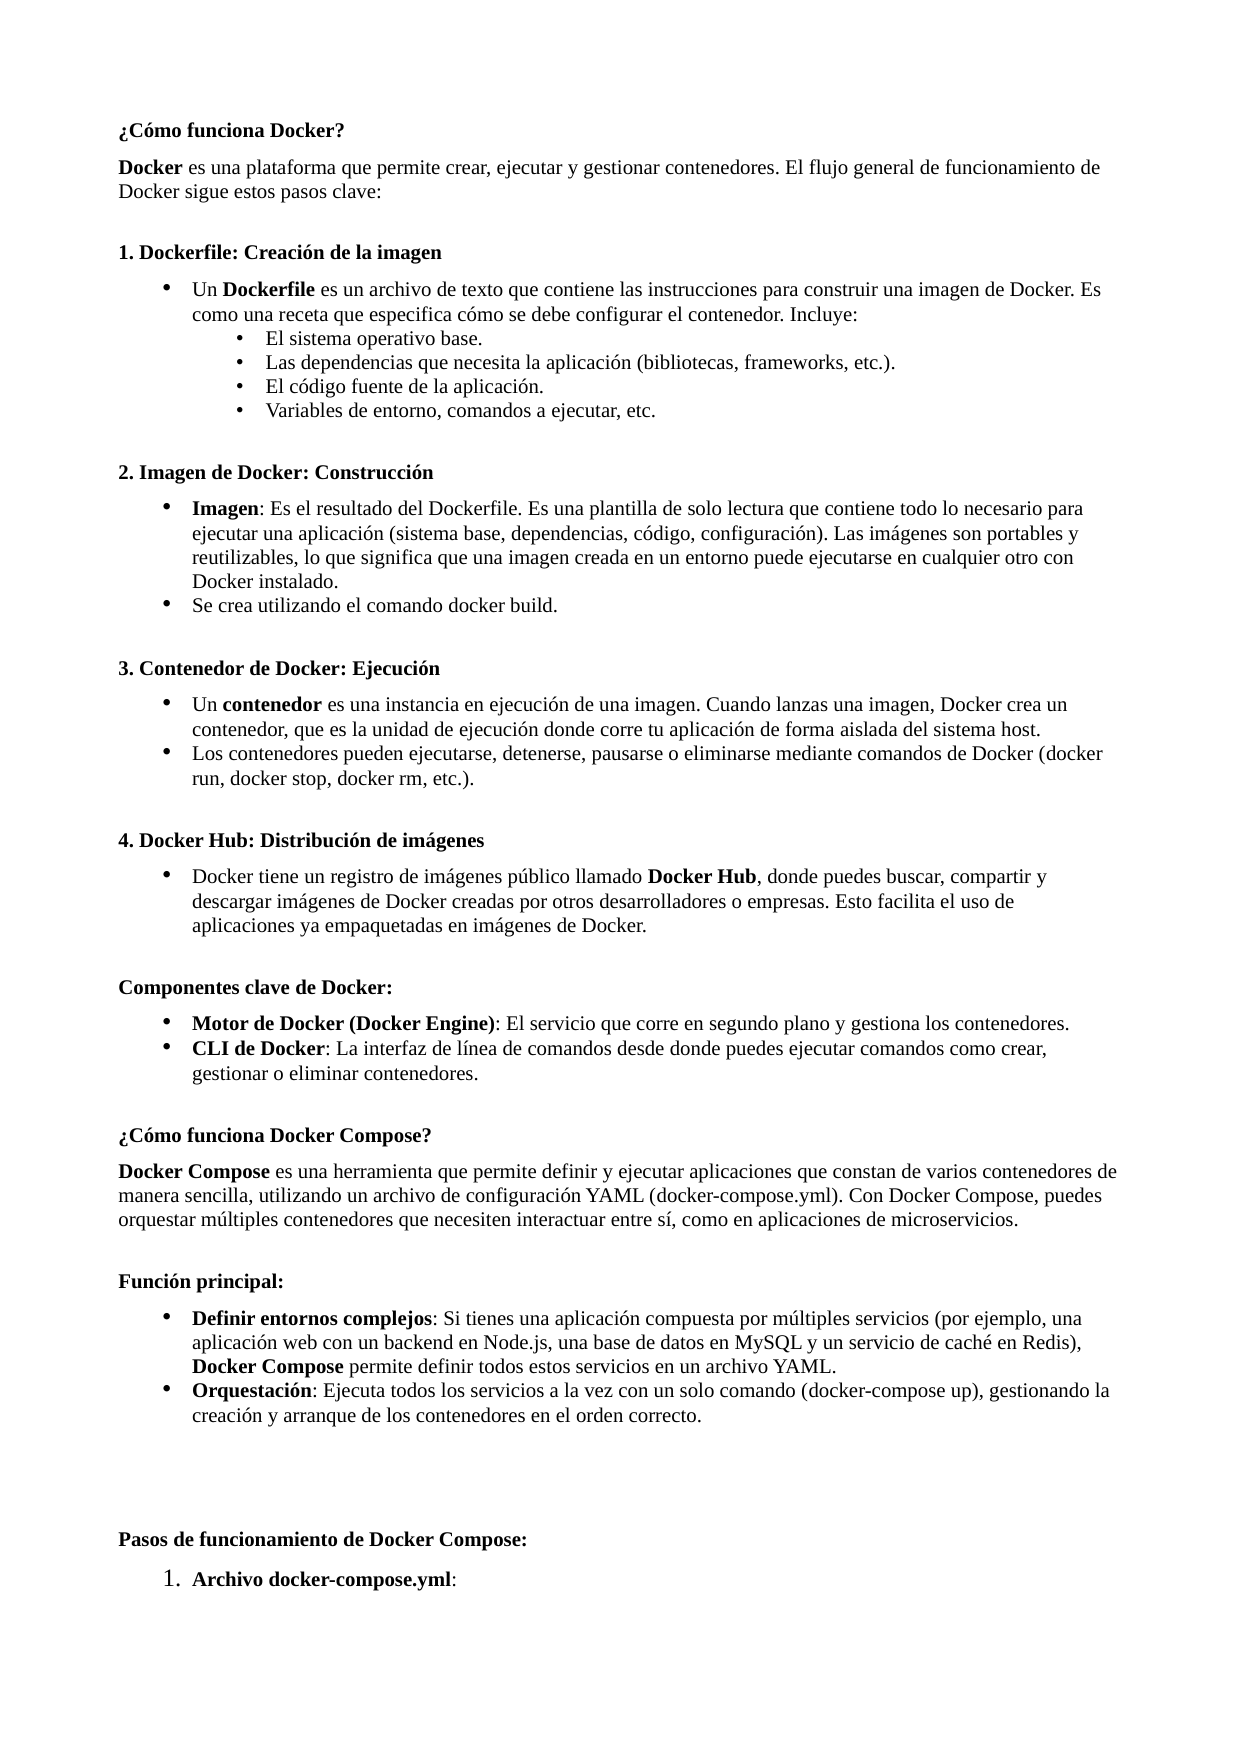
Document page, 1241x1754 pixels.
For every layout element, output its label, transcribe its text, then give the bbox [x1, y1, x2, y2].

text Docker Compose es una herramienta que permite definir y ejecutar aplicaciones que constan de varios contenedores de manera sencilla, utilizando un archivo de configuración YAML (docker-compose.yml). Con Docker Compose, puedes orquestar múltiples contenedores que necesiten interactuar entre sí, como en aplicaciones de microservicios. [118, 1159, 1122, 1231]
subtitle Pasos de funcionamiento de Docker Compose: [118, 1526, 1122, 1551]
subtitle ¿Cómo funciona Docker? [118, 118, 1122, 142]
list Definir entornos complejos: Si tienes una aplicación compuesta por múltiples servicios (por ejemplo, una aplicación web con un backend en Node.js, una base de datos en MySQL y un servicio de caché en Redis), Docker Compose permite definir todos estos servicios en un archivo YAML. [162, 1305, 1122, 1378]
list Orquestación: Ejecuta todos los servicios a la vez con un solo comando (docker-compose up), gestionando la creación y arranque de los contenedores en el orden correcto. [162, 1378, 1122, 1427]
list Archivo docker-compose.yml: [162, 1563, 1122, 1592]
subtitle 2. Imagen de Docker: Construcción [118, 459, 1122, 484]
text Docker es una plataforma que permite crear, ejecutar y gestionar contenedores. El flujo general de funcionamiento de Docker sigue estos pasos clave: [118, 155, 1122, 203]
subtitle 3. Contenedor de Docker: Ejecución [118, 656, 1122, 680]
subtitle Función principal: [118, 1269, 1122, 1293]
list El código fuente de la aplicación. [236, 374, 1122, 398]
subtitle ¿Cómo funciona Docker Compose? [118, 1123, 1122, 1147]
list Variables de entorno, comandos a ejecutar, etc. [236, 398, 1122, 422]
list Se crea utilizando el comando docker build. [162, 593, 1122, 618]
subtitle Componentes clave de Docker: [118, 975, 1122, 999]
list Los contenedores pueden ejecutarse, detenerse, pausarse o eliminarse mediante comandos de Docker (docker run, docker stop, docker rm, etc.). [162, 741, 1122, 790]
list Las dependencias que necesita la aplicación (bibliotecas, frameworks, etc.). [236, 350, 1122, 374]
list Un Dockerfile es un archivo de texto que contiene las instrucciones para construir una imagen de Docker. Es como una receta que especifica cómo se debe configurar el contenedor. Incluye: [162, 277, 1122, 326]
list Imagen: Es el resultado del Dockerfile. Es una plantilla de solo lectura que contiene todo lo necesario para ejecutar una aplicación (sistema base, dependencias, código, configuración). Las imágenes son portables y reutilizables, lo que significa que una imagen creada en un entorno puede ejecutarse en cualquier otro con Docker instalado. [162, 496, 1122, 593]
list Docker tiene un registro de imágenes público llamado Docker Hub, donde puedes buscar, compartir y descargar imágenes de Docker creadas por otros desarrolladores o empresas. Esto facilita el uso de aplicaciones ya empaquetadas en imágenes de Docker. [162, 864, 1122, 937]
subtitle 4. Docker Hub: Distribución de imágenes [118, 828, 1122, 852]
subtitle 1. Dockerfile: Creación de la imagen [118, 240, 1122, 264]
list Motor de Docker (Docker Engine): El servicio que corre en segundo plano y gestiona los contenedores. [162, 1011, 1122, 1036]
list El sistema operativo base. [236, 326, 1122, 350]
list Un contenedor es una instancia en ejecución de una imagen. Cuando lanzas una imagen, Docker crea un contenedor, que es la unidad de ejecución donde corre tu aplicación de forma aislada del sistema host. [162, 692, 1122, 741]
list CLI de Docker: La interfaz de línea de comandos desde donde puedes ejecutar comandos como crear, gestionar o eliminar contenedores. [162, 1036, 1122, 1085]
